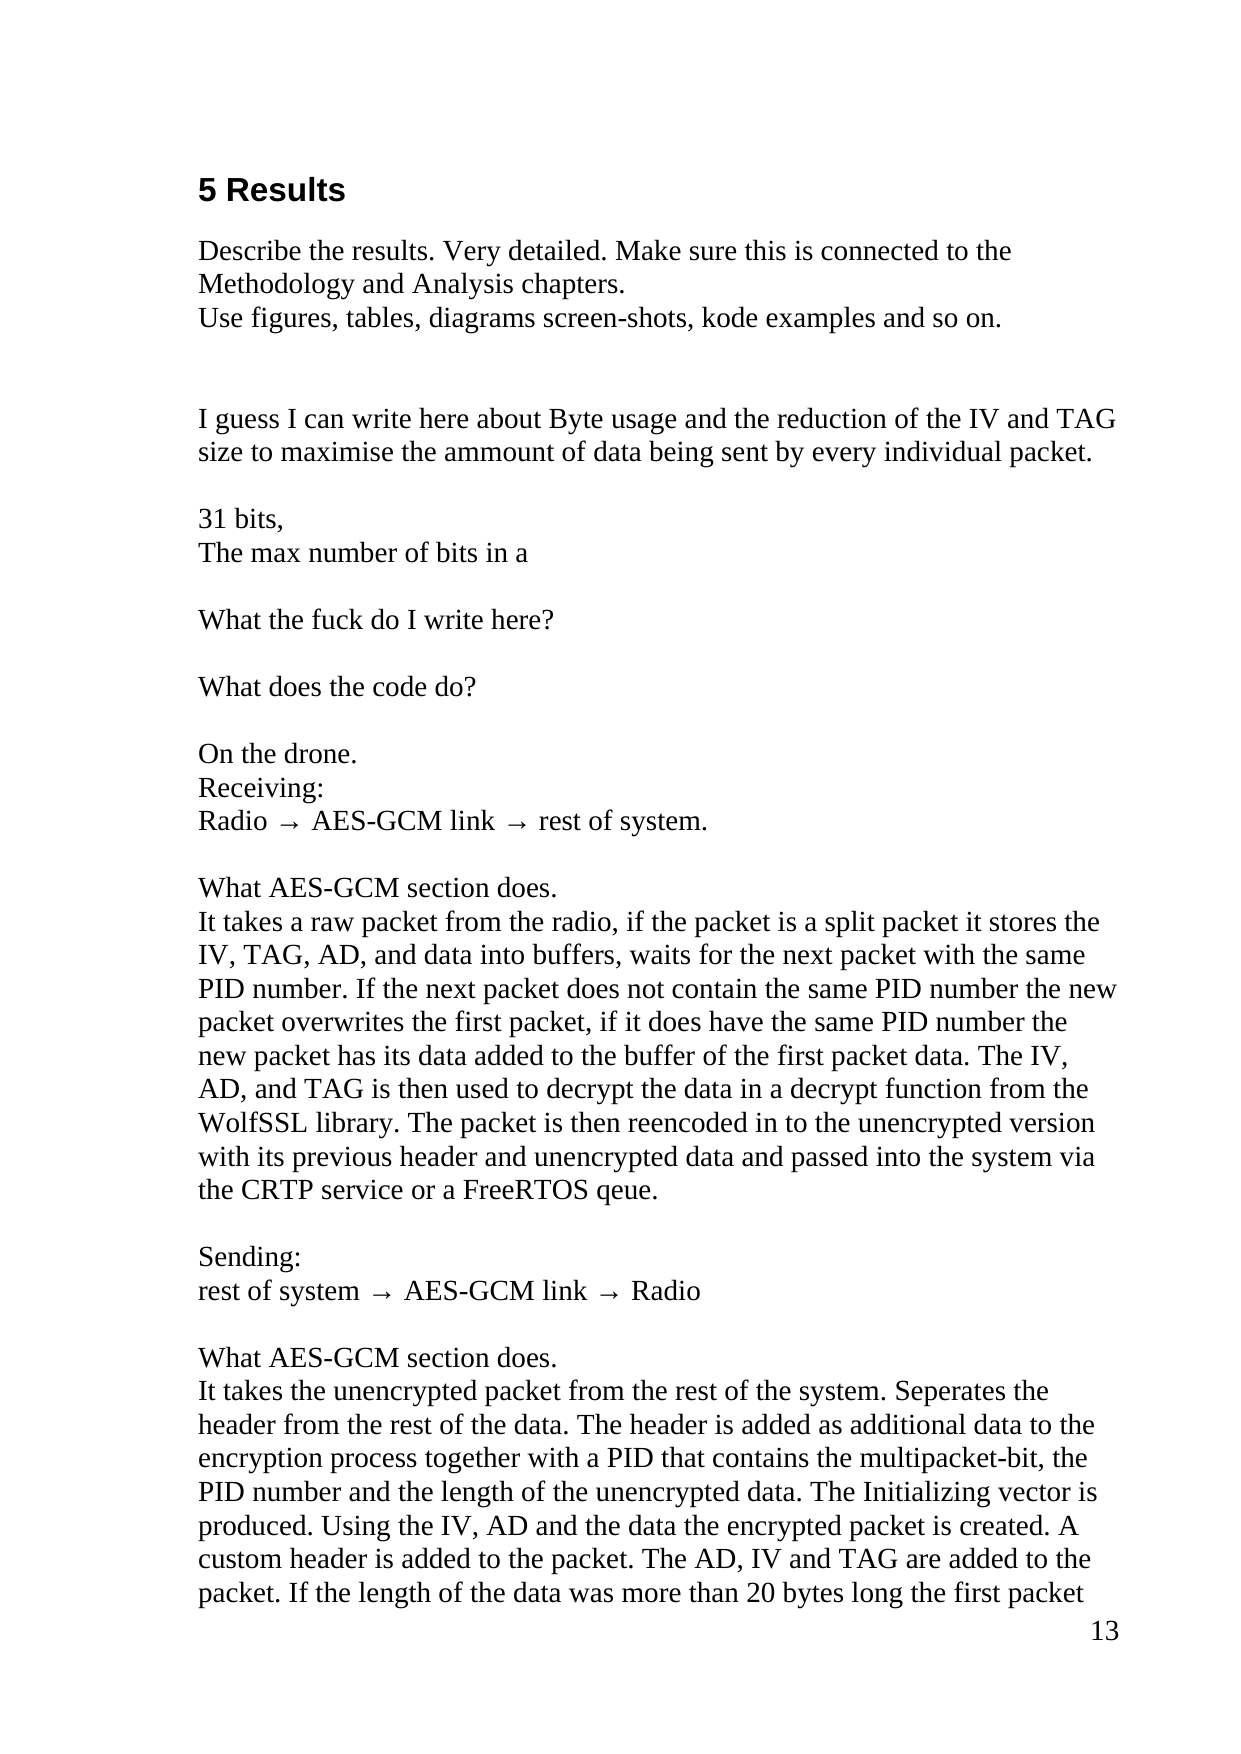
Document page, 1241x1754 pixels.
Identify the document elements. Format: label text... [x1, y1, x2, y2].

text It takes the unencrypted packet from the rest of the system. Seperates the header from the rest of the data. The header is added as additional data to the encryption process together with a PID that contains the multipacket-bit, the PID number and the length of the unencrypted data. The Initializing vector is produced. Using the IV, AD and the data the encrypted packet is created. A custom header is added to the packet. The AD, IV and TAG are added to the packet. If the length of the data was more than 20 bytes long the first packet [198, 1373, 1119, 1608]
text Radio → AES-GCM link → rest of system. [198, 803, 1119, 837]
text 31 bits, [198, 501, 1119, 535]
text Describe the results. Very detailed. Make sure this is connected to the Methodology and Analysis chapters. [198, 233, 1119, 300]
text What AES-GCM section does. [198, 1340, 1119, 1373]
text Receiving: [198, 770, 1119, 803]
text Use figures, tables, diagrams screen-shots, kode examples and so on. [198, 300, 1119, 334]
subtitle Results [198, 170, 1119, 208]
text What does the code do? [198, 669, 1119, 703]
text I guess I can write here about Byte usage and the reduction of the IV and TAG size to maximise the ammount of data being sent by every individual packet. [198, 401, 1119, 468]
text It takes a raw packet from the radio, if the packet is a split packet it stores the IV, TAG, AD, and data into buffers, waits for the next packet with the same PID number. If the next packet does not contain the same PID number the new packet overwrites the first packet, if it does have the same PID number the new packet has its data added to the buffer of the first packet data. The IV, AD, and TAG is then used to decrypt the data in a decrypt function from the WolfSSL library. The packet is then reencoded in to the unencrypted version with its previous header and unencrypted data and passed into the system via the CRTP service or a FreeRTOS qeue. [198, 904, 1119, 1206]
text The max number of bits in a [198, 535, 1119, 568]
text On the drone. [198, 736, 1119, 770]
text rest of system → AES-GCM link → Radio [198, 1273, 1119, 1306]
text What AES-GCM section does. [198, 870, 1119, 904]
text Sending: [198, 1239, 1119, 1273]
text What the fuck do I write here? [198, 602, 1119, 636]
